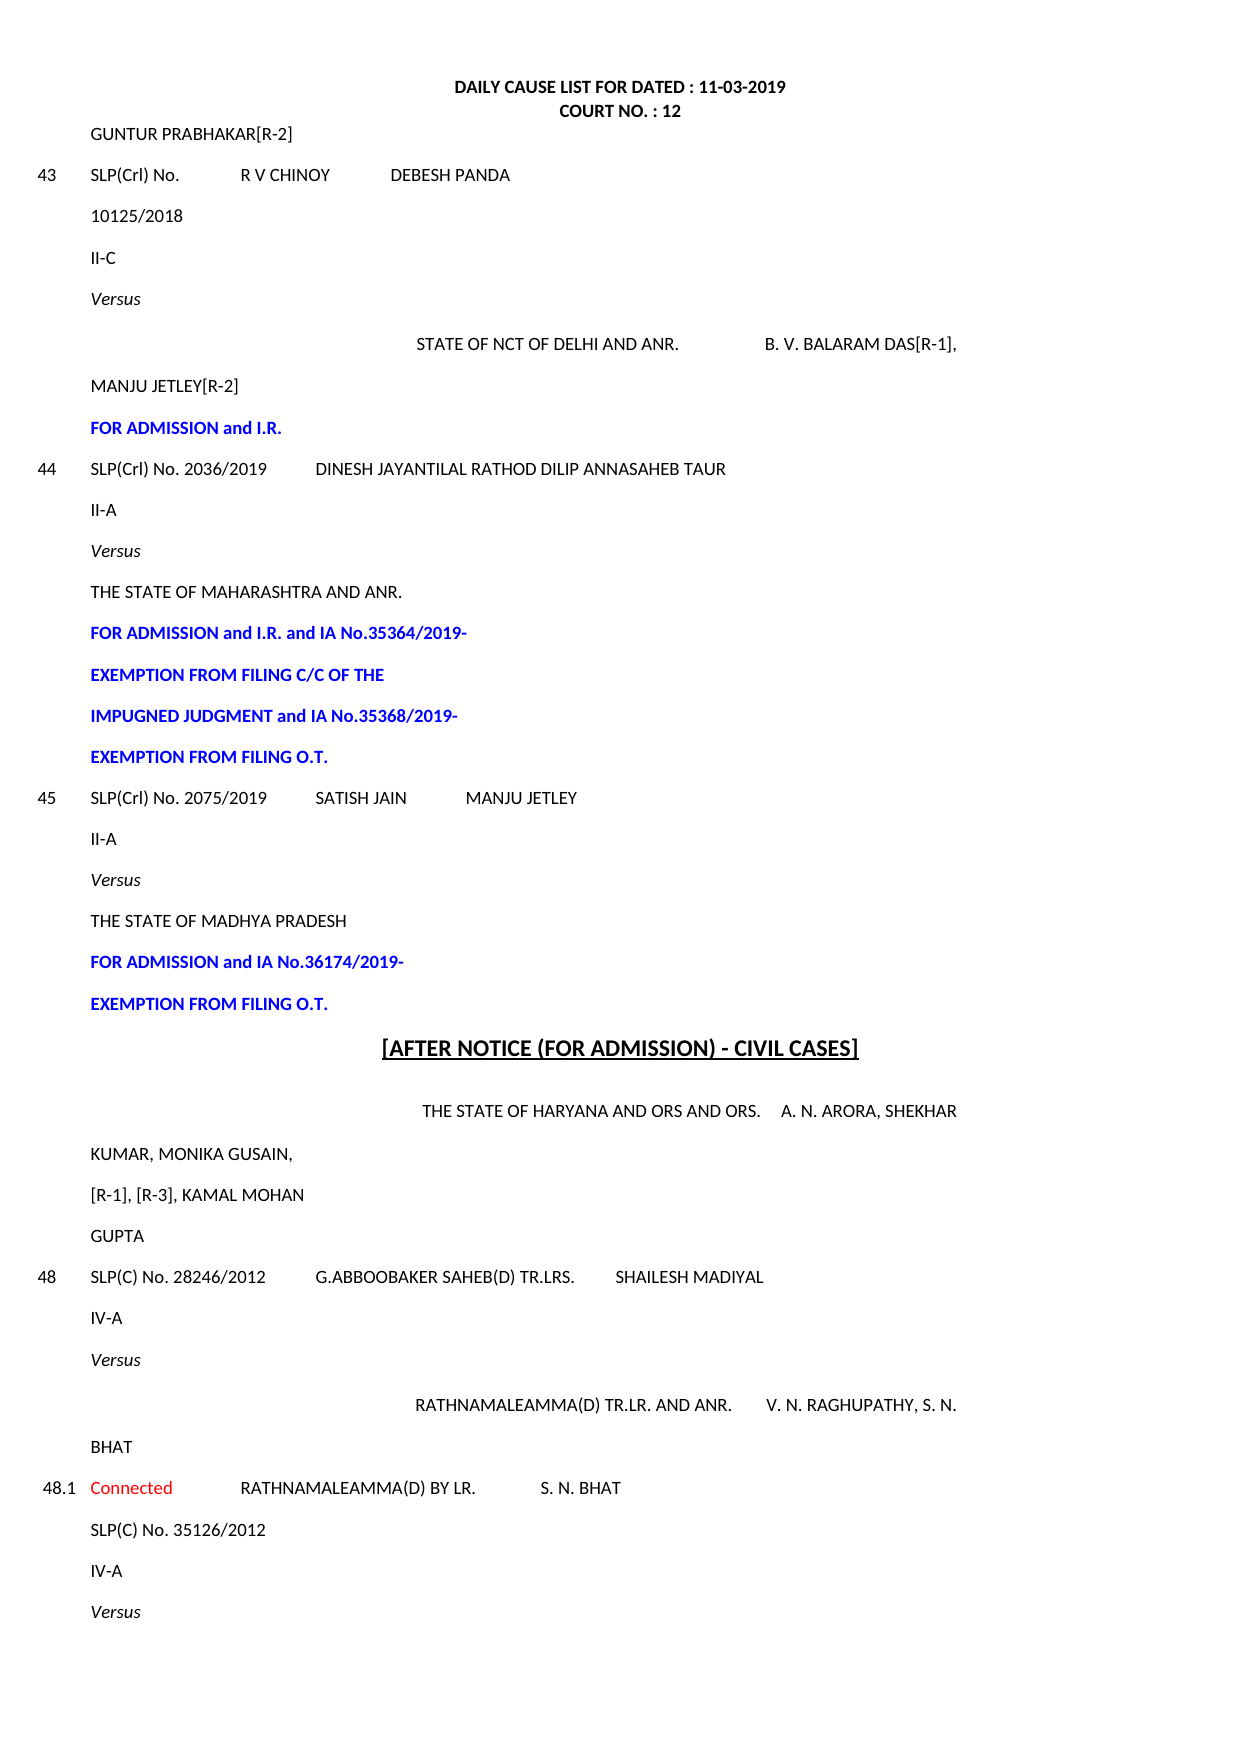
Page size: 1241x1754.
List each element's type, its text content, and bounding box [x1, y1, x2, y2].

list SLP(Crl) No. R V CHINOY DEBESH PANDA [37, 163, 957, 186]
text FOR ADMISSION and I.R. [90, 416, 957, 439]
text SLP(C) No. 35126/2012 [90, 1518, 957, 1541]
text II-A [90, 827, 957, 850]
text BHAT [90, 1435, 957, 1458]
text MANJU JETLEY[R-2] [90, 375, 957, 398]
text THE STATE OF HARYANA AND ORS AND ORS. A. N. ARORA, SHEKHAR [90, 1095, 957, 1123]
text IMPUGNED JUDGMENT and IA No.35368/2019- [90, 704, 957, 727]
text FOR ADMISSION and I.R. and IA No.35364/2019- [90, 622, 957, 644]
text EXEMPTION FROM FILING O.T. [90, 745, 957, 768]
text Versus [90, 1348, 957, 1371]
text IV-A [90, 1559, 957, 1582]
text Versus [90, 868, 957, 891]
text THE STATE OF MAHARASHTRA AND ANR. [90, 580, 957, 603]
text [AFTER NOTICE (FOR ADMISSION) - CIVIL CASES] [283, 1033, 957, 1062]
list Connected RATHNAMALEAMMA(D) BY LR. S. N. BHAT [43, 1477, 957, 1499]
text [R-1], [R-3], KAMAL MOHAN [90, 1183, 957, 1206]
list SLP(Crl) No. 2075/2019 SATISH JAIN MANJU JETLEY [37, 786, 957, 809]
list SLP(C) No. 28246/2012 G.ABBOOBAKER SAHEB(D) TR.LRS. SHAILESH MADIYAL [37, 1265, 957, 1288]
text II-A [90, 498, 957, 521]
text EXEMPTION FROM FILING O.T. [90, 992, 957, 1015]
text FOR ADMISSION and IA No.36174/2019- [90, 951, 957, 974]
text II-C [90, 246, 957, 269]
text EXEMPTION FROM FILING C/C OF THE [90, 663, 957, 686]
text RATHNAMALEAMMA(D) TR.LR. AND ANR. V. N. RAGHUPATHY, S. N. [90, 1389, 957, 1417]
list SLP(Crl) No. 2036/2019 DINESH JAYANTILAL RATHOD DILIP ANNASAHEB TAUR [37, 457, 957, 480]
text 10125/2018 [90, 205, 957, 228]
text Versus [90, 539, 957, 562]
text THE STATE OF MADHYA PRADESH [90, 909, 957, 932]
text STATE OF NCT OF DELHI AND ANR. B. V. BALARAM DAS[R-1], [90, 328, 957, 356]
text GUPTA [90, 1224, 957, 1247]
text KUMAR, MONIKA GUSAIN, [90, 1142, 957, 1165]
text Versus [90, 1600, 957, 1623]
text IV-A [90, 1307, 957, 1329]
text GUNTUR PRABHAKAR[R-2] [90, 122, 957, 145]
text Versus [90, 287, 957, 310]
